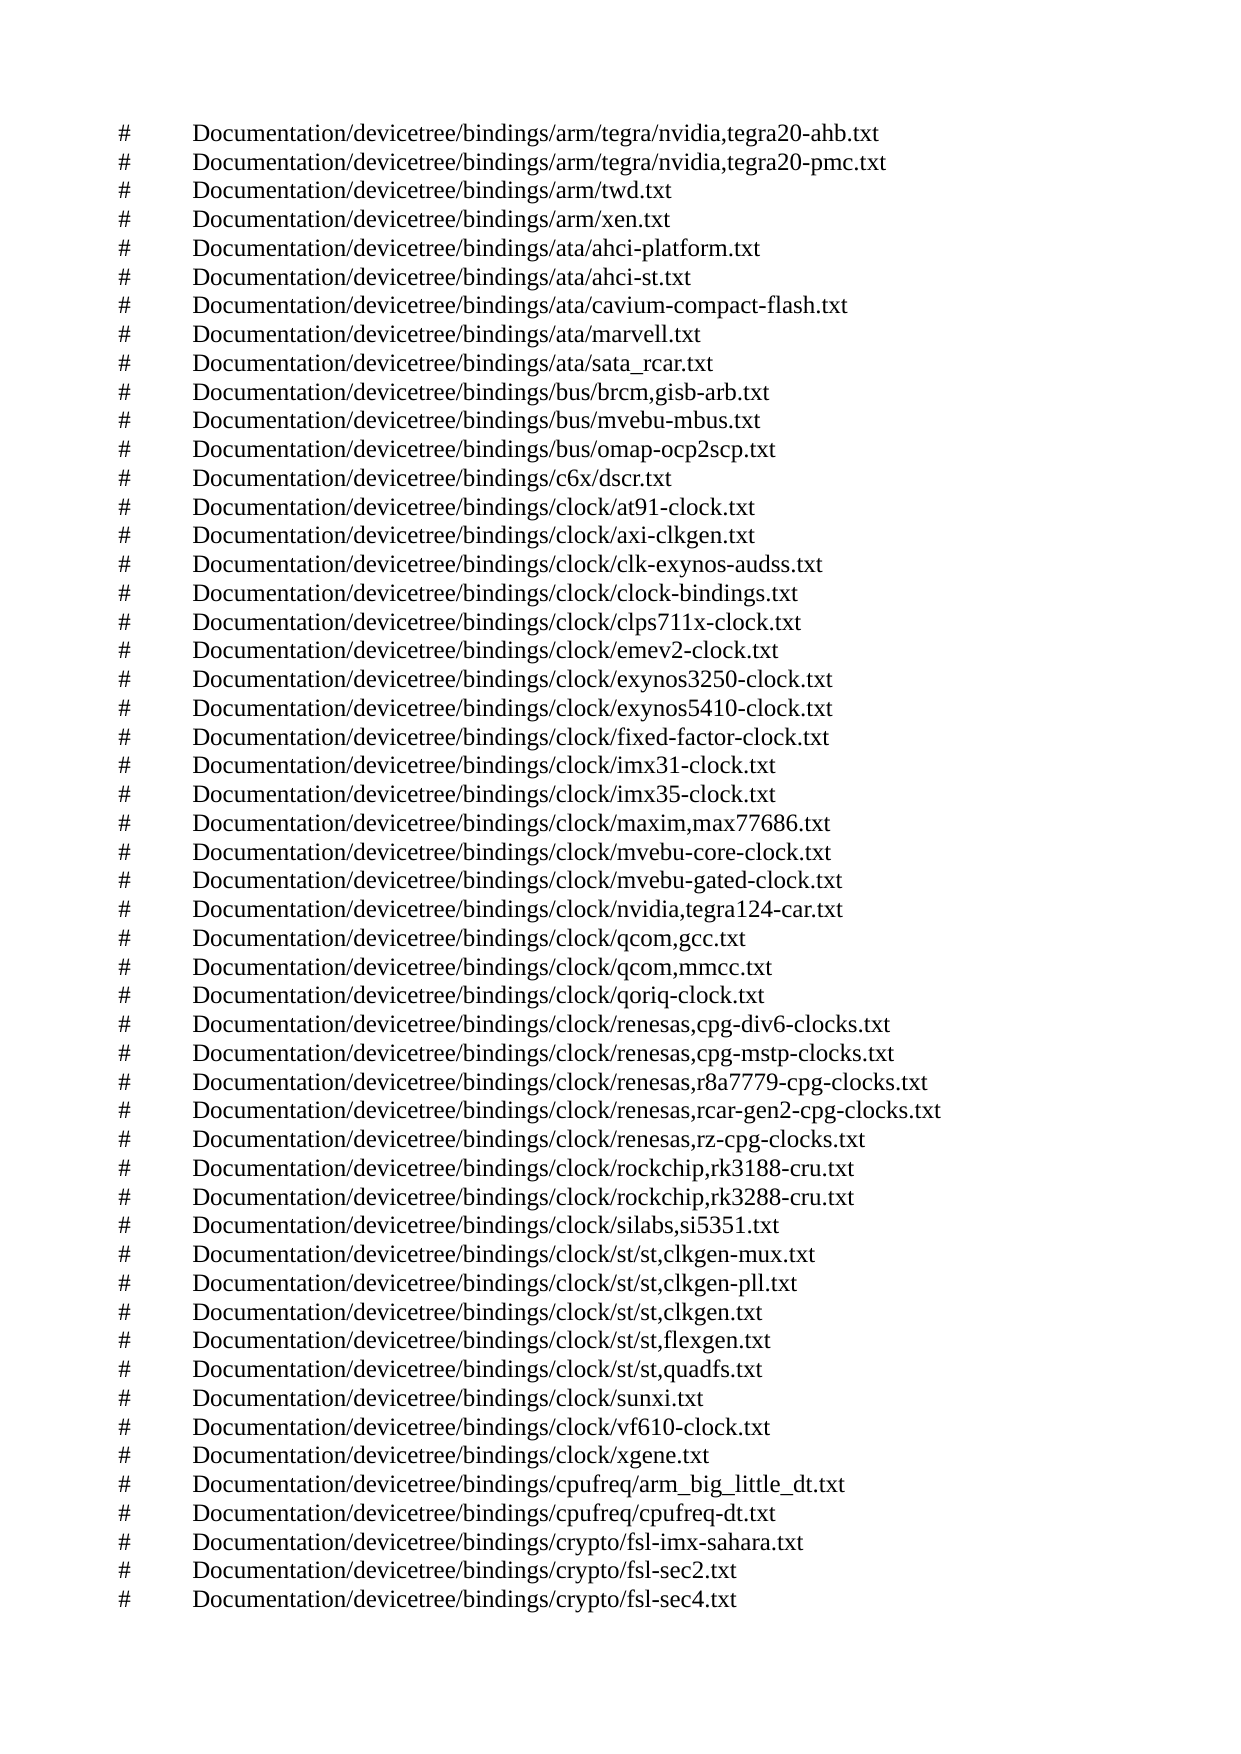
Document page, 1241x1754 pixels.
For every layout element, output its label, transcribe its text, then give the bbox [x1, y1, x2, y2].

text # Documentation/devicetree/bindings/clock/renesas,r8a7779-cpg-clocks.txt [118, 1067, 1122, 1096]
text # Documentation/devicetree/bindings/clock/xgene.txt [118, 1441, 1122, 1469]
text # Documentation/devicetree/bindings/clock/axi-clkgen.txt [118, 521, 1122, 549]
text # Documentation/devicetree/bindings/clock/st/st,flexgen.txt [118, 1326, 1122, 1354]
text # Documentation/devicetree/bindings/ata/marvell.txt [118, 319, 1122, 348]
text # Documentation/devicetree/bindings/clock/exynos3250-clock.txt [118, 664, 1122, 693]
text # Documentation/devicetree/bindings/clock/clk-exynos-audss.txt [118, 549, 1122, 578]
text # Documentation/devicetree/bindings/arm/tegra/nvidia,tegra20-ahb.txt [118, 118, 1122, 147]
text # Documentation/devicetree/bindings/clock/st/st,clkgen.txt [118, 1297, 1122, 1326]
text # Documentation/devicetree/bindings/clock/imx35-clock.txt [118, 779, 1122, 808]
text # Documentation/devicetree/bindings/bus/mvebu-mbus.txt [118, 406, 1122, 434]
text # Documentation/devicetree/bindings/clock/qcom,gcc.txt [118, 923, 1122, 952]
text # Documentation/devicetree/bindings/clock/mvebu-gated-clock.txt [118, 866, 1122, 894]
text # Documentation/devicetree/bindings/clock/nvidia,tegra124-car.txt [118, 894, 1122, 923]
text # Documentation/devicetree/bindings/clock/qcom,mmcc.txt [118, 952, 1122, 981]
text # Documentation/devicetree/bindings/clock/imx31-clock.txt [118, 751, 1122, 779]
text # Documentation/devicetree/bindings/crypto/fsl-sec4.txt [118, 1584, 1122, 1613]
text # Documentation/devicetree/bindings/clock/at91-clock.txt [118, 492, 1122, 521]
text # Documentation/devicetree/bindings/clock/st/st,quadfs.txt [118, 1354, 1122, 1383]
text # Documentation/devicetree/bindings/clock/qoriq-clock.txt [118, 981, 1122, 1009]
text # Documentation/devicetree/bindings/clock/renesas,rcar-gen2-cpg-clocks.txt [118, 1096, 1122, 1124]
text # Documentation/devicetree/bindings/bus/omap-ocp2scp.txt [118, 434, 1122, 463]
text # Documentation/devicetree/bindings/crypto/fsl-sec2.txt [118, 1556, 1122, 1584]
text # Documentation/devicetree/bindings/clock/renesas,cpg-mstp-clocks.txt [118, 1038, 1122, 1067]
text # Documentation/devicetree/bindings/c6x/dscr.txt [118, 463, 1122, 492]
text # Documentation/devicetree/bindings/clock/maxim,max77686.txt [118, 808, 1122, 837]
text # Documentation/devicetree/bindings/arm/twd.txt [118, 176, 1122, 204]
text # Documentation/devicetree/bindings/clock/rockchip,rk3288-cru.txt [118, 1182, 1122, 1211]
text # Documentation/devicetree/bindings/ata/sata_rcar.txt [118, 348, 1122, 377]
text # Documentation/devicetree/bindings/clock/fixed-factor-clock.txt [118, 722, 1122, 751]
text # Documentation/devicetree/bindings/clock/emev2-clock.txt [118, 636, 1122, 664]
text # Documentation/devicetree/bindings/clock/mvebu-core-clock.txt [118, 837, 1122, 866]
text # Documentation/devicetree/bindings/clock/vf610-clock.txt [118, 1412, 1122, 1441]
text # Documentation/devicetree/bindings/arm/xen.txt [118, 204, 1122, 233]
text # Documentation/devicetree/bindings/crypto/fsl-imx-sahara.txt [118, 1527, 1122, 1556]
text # Documentation/devicetree/bindings/cpufreq/cpufreq-dt.txt [118, 1498, 1122, 1527]
text # Documentation/devicetree/bindings/clock/exynos5410-clock.txt [118, 693, 1122, 722]
text # Documentation/devicetree/bindings/clock/st/st,clkgen-mux.txt [118, 1239, 1122, 1268]
text # Documentation/devicetree/bindings/clock/silabs,si5351.txt [118, 1211, 1122, 1239]
text # Documentation/devicetree/bindings/cpufreq/arm_big_little_dt.txt [118, 1469, 1122, 1498]
text # Documentation/devicetree/bindings/clock/renesas,cpg-div6-clocks.txt [118, 1009, 1122, 1038]
text # Documentation/devicetree/bindings/clock/sunxi.txt [118, 1383, 1122, 1412]
text # Documentation/devicetree/bindings/ata/ahci-st.txt [118, 262, 1122, 291]
text # Documentation/devicetree/bindings/clock/rockchip,rk3188-cru.txt [118, 1153, 1122, 1182]
text # Documentation/devicetree/bindings/bus/brcm,gisb-arb.txt [118, 377, 1122, 406]
text # Documentation/devicetree/bindings/ata/cavium-compact-flash.txt [118, 291, 1122, 319]
text # Documentation/devicetree/bindings/clock/renesas,rz-cpg-clocks.txt [118, 1124, 1122, 1153]
text # Documentation/devicetree/bindings/clock/clps711x-clock.txt [118, 607, 1122, 636]
text # Documentation/devicetree/bindings/clock/clock-bindings.txt [118, 578, 1122, 607]
text # Documentation/devicetree/bindings/clock/st/st,clkgen-pll.txt [118, 1268, 1122, 1297]
text # Documentation/devicetree/bindings/ata/ahci-platform.txt [118, 233, 1122, 262]
text # Documentation/devicetree/bindings/arm/tegra/nvidia,tegra20-pmc.txt [118, 147, 1122, 176]
